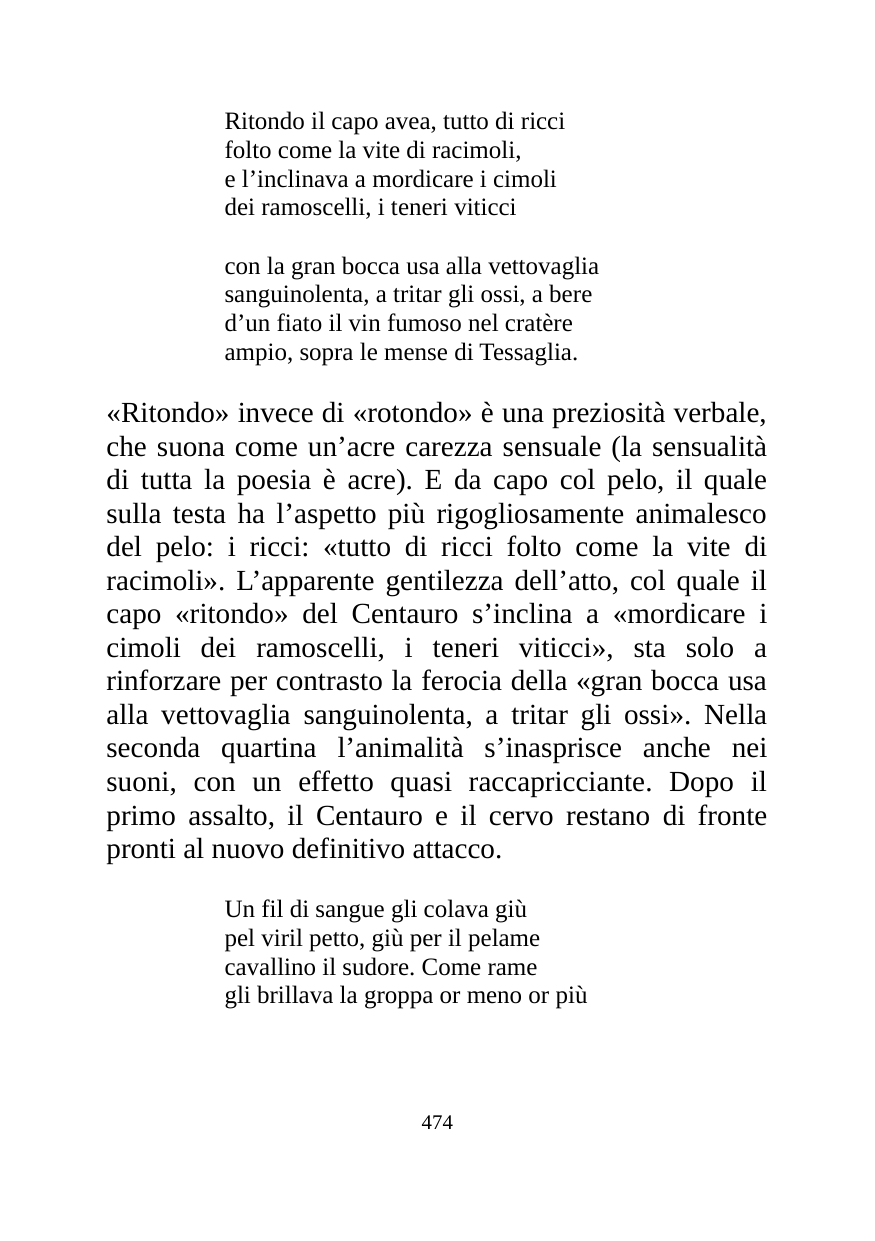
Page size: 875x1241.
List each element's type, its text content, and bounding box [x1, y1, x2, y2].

text Un fil di sangue gli colava giù pel viril petto, giù per il pelame cavallino il sudore. Come rame gli brillava la groppa or meno or più [224, 894, 768, 1009]
text «Ritondo» invece di «rotondo» è una preziosità verbale, che suona come un’acre carezza sensuale (la sensualità di tutta la poesia è acre). E da capo col pelo, il quale sulla testa ha l’aspetto più rigogliosamente animalesco del pelo: i ricci: «tutto di ricci folto come la vite di racimoli». L’apparente gentilezza dell’atto, col quale il capo «ritondo» del Centauro s’inclina a «mordicare i cimoli dei ramoscelli, i teneri viticci», sta solo a rinforzare per contrasto la ferocia della «gran bocca usa alla vettovaglia sanguinolenta, a tritar gli ossi». Nella seconda quartina l’animalità s’inasprisce anche nei suoni, con un effetto quasi raccapricciante. Dopo il primo assalto, il Centauro e il cervo restano di fronte pronti al nuovo definitivo attacco. [106, 395, 768, 865]
text Ritondo il capo avea, tutto di ricci folto come la vite di racimoli, e l’inclinava a mordicare i cimoli dei ramoscelli, i teneri viticci [224, 106, 768, 221]
text con la gran bocca usa alla vettovaglia sanguinolenta, a tritar gli ossi, a bere d’un fiato il vin fumoso nel cratère ampio, sopra le mense di Tessaglia. [224, 251, 768, 366]
